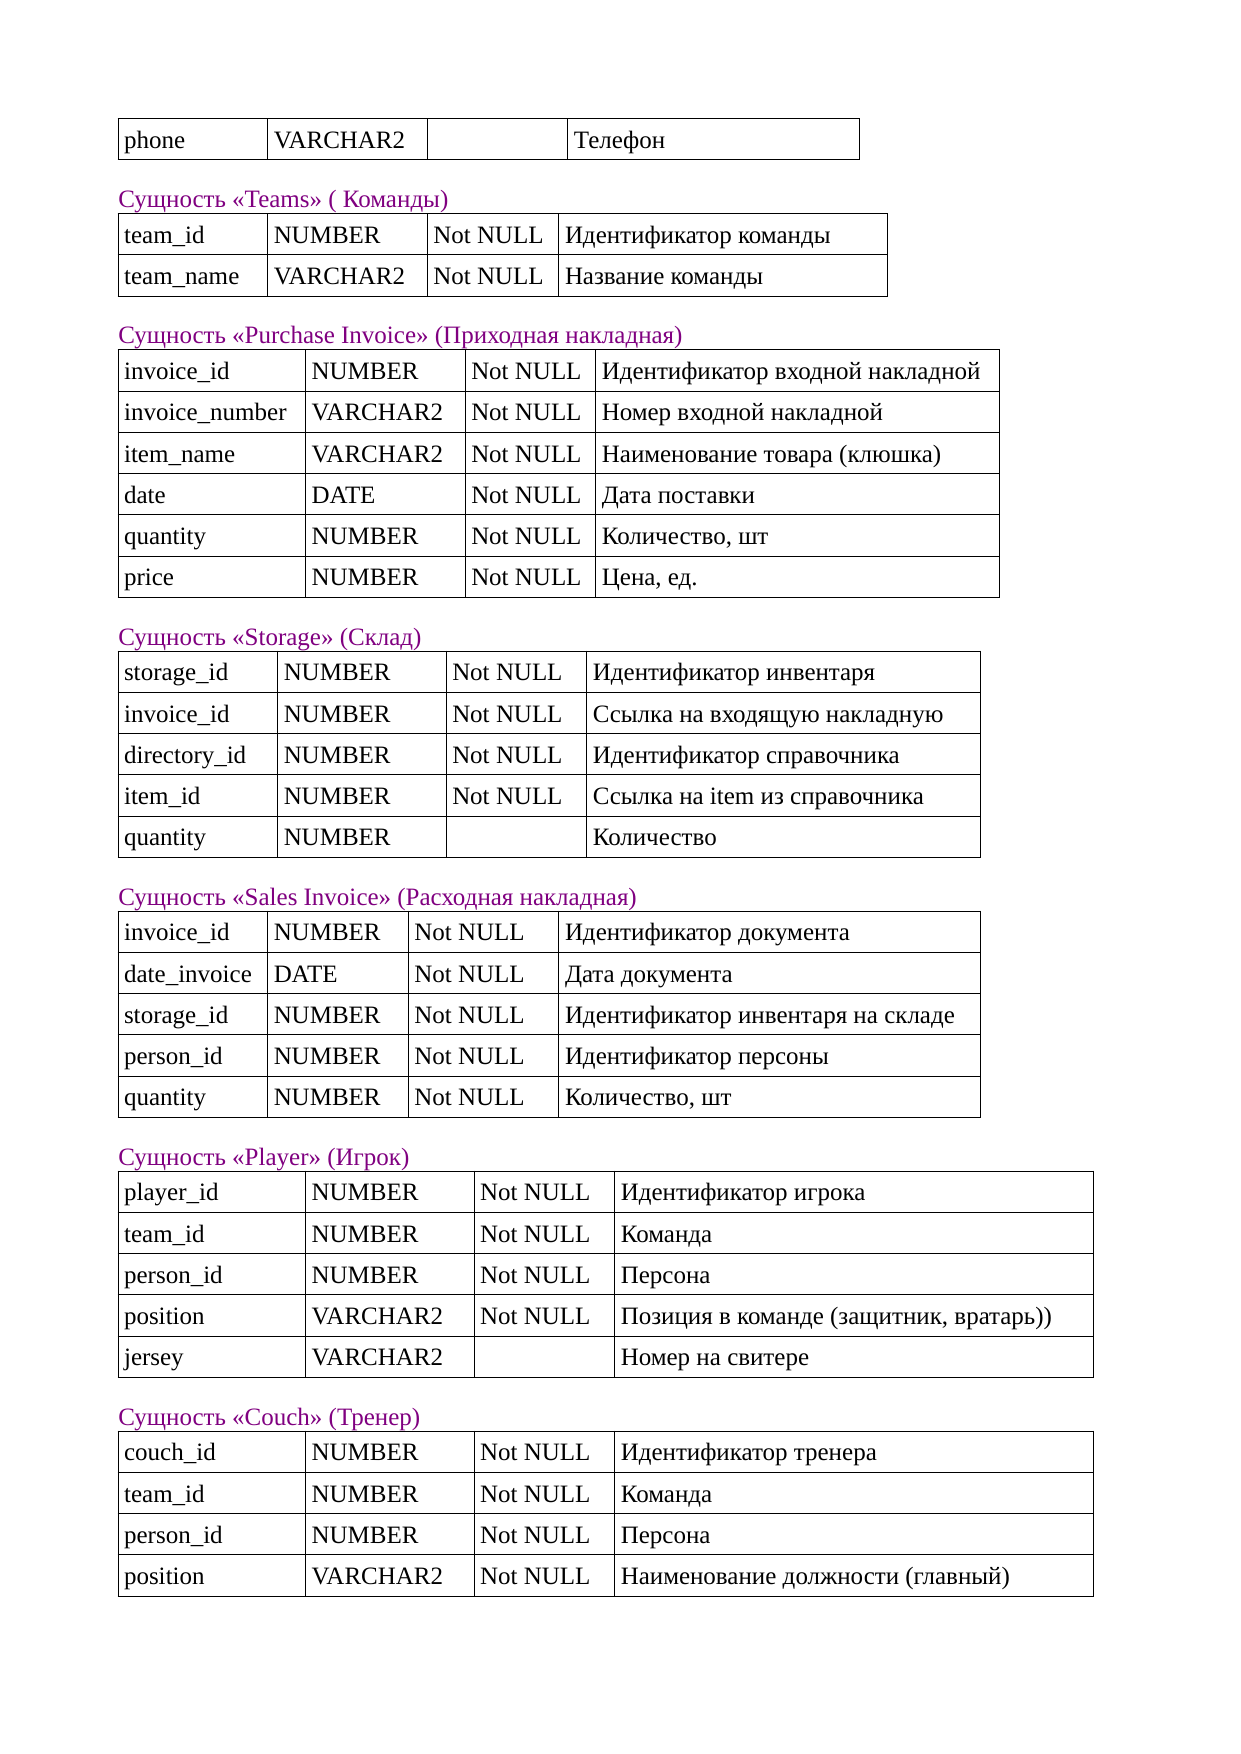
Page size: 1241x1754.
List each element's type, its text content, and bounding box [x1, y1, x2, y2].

table_header NUMBER [306, 1432, 474, 1472]
table_cell price [119, 557, 305, 597]
table_header Not NULL [428, 214, 558, 254]
table_header team_id [119, 214, 267, 254]
table_cell VARCHAR2 [306, 1295, 474, 1336]
table_header Идентификатор документа [559, 912, 980, 952]
table_cell Количество, шт [596, 515, 999, 556]
table_cell Ссылка на входящую накладную [587, 693, 980, 733]
table_cell Not NULL [466, 392, 595, 432]
table_cell NUMBER [268, 1077, 408, 1117]
table_cell item_id [119, 775, 277, 816]
table_cell date [119, 474, 305, 514]
table_header Идентификатор игрока [615, 1172, 1093, 1212]
table_cell NUMBER [278, 775, 446, 816]
table_cell Наименование должности (главный) [615, 1555, 1093, 1596]
table_cell Not NULL [447, 693, 586, 733]
table_cell NUMBER [306, 1473, 474, 1513]
table_header player_id [119, 1172, 305, 1212]
table_cell quantity [119, 817, 277, 857]
table_cell Not NULL [466, 557, 595, 597]
table_cell Not NULL [447, 734, 586, 774]
table_cell Not NULL [466, 433, 595, 473]
table_cell Персона [615, 1514, 1093, 1554]
table_cell VARCHAR2 [306, 392, 465, 432]
table_cell Дата документа [559, 953, 980, 993]
table_cell Номер входной накладной [596, 392, 999, 432]
table_header Not NULL [409, 912, 558, 952]
text Сущность «Storage» (Склад) [118, 622, 1122, 651]
text Сущность «Couch» (Тренер) [118, 1402, 1122, 1431]
table_cell NUMBER [306, 515, 465, 556]
table_cell Название команды [559, 255, 887, 296]
table_header invoice_id [119, 350, 305, 391]
table_cell [475, 1337, 614, 1377]
table_cell Not NULL [409, 1077, 558, 1117]
table_header Not NULL [447, 652, 586, 692]
text Сущность «Teams» ( Команды) [118, 184, 1122, 213]
table_cell quantity [119, 515, 305, 556]
table_cell quantity [119, 1077, 267, 1117]
table_cell directory_id [119, 734, 277, 774]
table_cell NUMBER [268, 994, 408, 1034]
table_cell date_invoice [119, 953, 267, 993]
table_cell Not NULL [466, 515, 595, 556]
table_cell [447, 817, 586, 857]
table_cell Позиция в команде (защитник, вратарь)) [615, 1295, 1093, 1336]
table_cell DATE [306, 474, 465, 514]
table_cell Количество, шт [559, 1077, 980, 1117]
table_cell Ссылка на item из справочника [587, 775, 980, 816]
table_cell Цена, ед. [596, 557, 999, 597]
table_cell team_id [119, 1213, 305, 1253]
table_cell Not NULL [475, 1514, 614, 1554]
table_cell Идентификатор инвентаря на складе [559, 994, 980, 1034]
table_cell storage_id [119, 994, 267, 1034]
table_header invoice_id [119, 912, 267, 952]
table_header Идентификатор входной накладной [596, 350, 999, 391]
table_cell person_id [119, 1514, 305, 1554]
table_cell DATE [268, 953, 408, 993]
table_header Идентификатор тренера [615, 1432, 1093, 1472]
table_header NUMBER [306, 350, 465, 391]
table_cell NUMBER [268, 1035, 408, 1076]
table_header Not NULL [466, 350, 595, 391]
table_cell VARCHAR2 [268, 119, 427, 159]
table_cell Номер на свитере [615, 1337, 1093, 1377]
table_cell NUMBER [278, 693, 446, 733]
table_cell VARCHAR2 [306, 1555, 474, 1596]
table_cell NUMBER [306, 1514, 474, 1554]
table_cell position [119, 1555, 305, 1596]
table_cell VARCHAR2 [306, 433, 465, 473]
table_cell VARCHAR2 [306, 1337, 474, 1377]
table_cell NUMBER [306, 557, 465, 597]
table_cell Not NULL [475, 1295, 614, 1336]
table_cell phone [119, 119, 267, 159]
table_cell item_name [119, 433, 305, 473]
table_cell Not NULL [475, 1254, 614, 1294]
table_cell Not NULL [409, 994, 558, 1034]
table_cell jersey [119, 1337, 305, 1377]
table_cell person_id [119, 1254, 305, 1294]
table_cell team_id [119, 1473, 305, 1513]
table_cell Идентификатор персоны [559, 1035, 980, 1076]
table_cell invoice_id [119, 693, 277, 733]
table_cell [428, 119, 567, 159]
table_header couch_id [119, 1432, 305, 1472]
table_cell VARCHAR2 [268, 255, 427, 296]
table_header NUMBER [268, 912, 408, 952]
text Сущность «Purchase Invoice» (Приходная накладная) [118, 321, 1122, 349]
table_cell NUMBER [278, 817, 446, 857]
table_header Идентификатор инвентаря [587, 652, 980, 692]
table_cell team_name [119, 255, 267, 296]
table_cell Команда [615, 1473, 1093, 1513]
table_cell person_id [119, 1035, 267, 1076]
text Сущность «Player» (Игрок) [118, 1142, 1122, 1171]
table_cell position [119, 1295, 305, 1336]
table_cell Not NULL [447, 775, 586, 816]
table_header Not NULL [475, 1432, 614, 1472]
table_cell Not NULL [475, 1555, 614, 1596]
table_cell NUMBER [306, 1213, 474, 1253]
table_cell Not NULL [466, 474, 595, 514]
table_cell Not NULL [475, 1213, 614, 1253]
table_cell Not NULL [409, 953, 558, 993]
table_cell Not NULL [409, 1035, 558, 1076]
table_cell Телефон [568, 119, 859, 159]
table_header Идентификатор команды [559, 214, 887, 254]
text Сущность «Sales Invoice» (Расходная накладная) [118, 882, 1122, 911]
table_header NUMBER [268, 214, 427, 254]
table_cell Персона [615, 1254, 1093, 1294]
table_cell NUMBER [278, 734, 446, 774]
table_cell Идентификатор справочника [587, 734, 980, 774]
table_header NUMBER [306, 1172, 474, 1212]
table_cell Дата поставки [596, 474, 999, 514]
table_cell invoice_number [119, 392, 305, 432]
table_cell Количество [587, 817, 980, 857]
table_cell Наименование товара (клюшка) [596, 433, 999, 473]
table_header Not NULL [475, 1172, 614, 1212]
table_header storage_id [119, 652, 277, 692]
table_header NUMBER [278, 652, 446, 692]
table_cell Not NULL [475, 1473, 614, 1513]
table_cell NUMBER [306, 1254, 474, 1294]
table_cell Not NULL [428, 255, 558, 296]
table_cell Команда [615, 1213, 1093, 1253]
